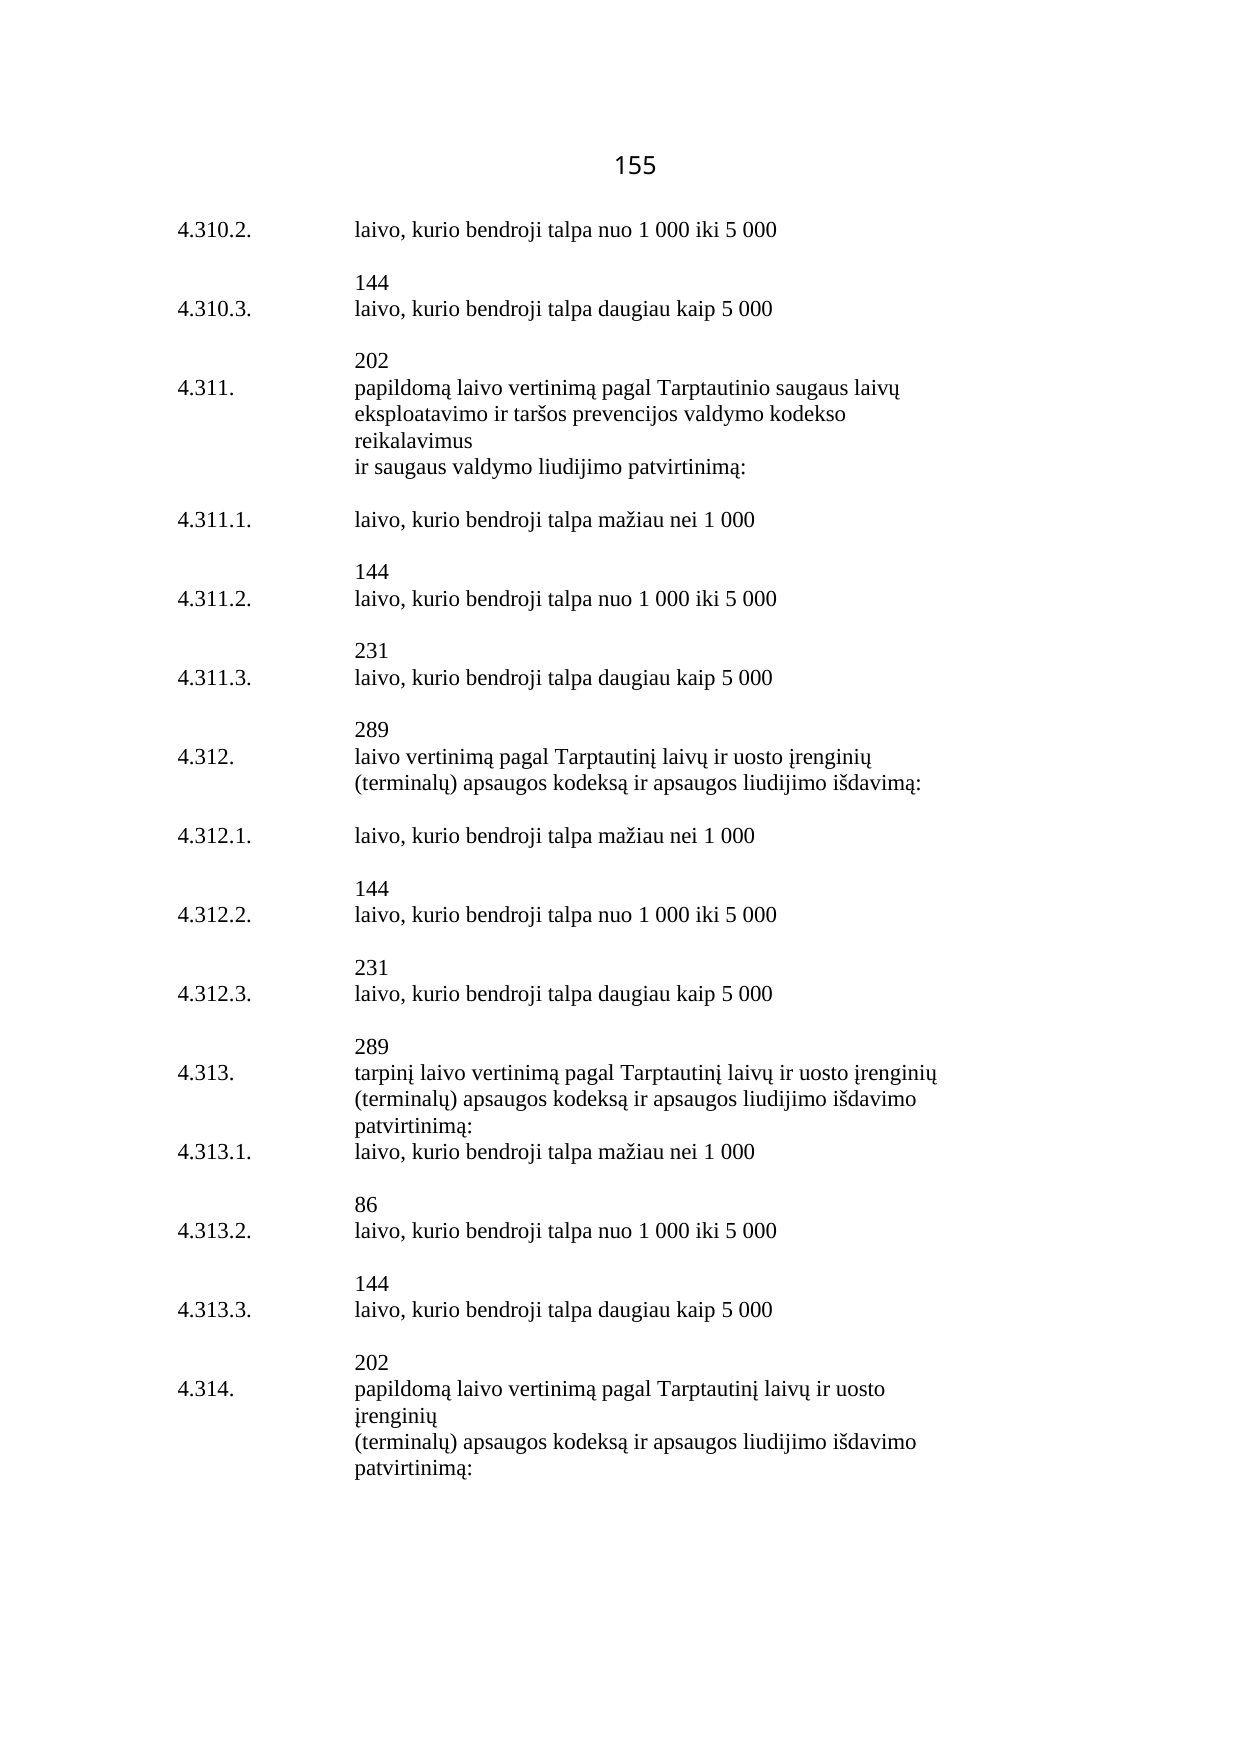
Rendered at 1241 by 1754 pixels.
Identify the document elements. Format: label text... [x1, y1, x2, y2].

text 4.313.3. laivo, kurio bendroji talpa daugiau kaip 5 000 202 [177, 1296, 945, 1375]
text 4.310.2. laivo, kurio bendroji talpa nuo 1 000 iki 5 000 144 [177, 216, 945, 295]
text 4.314. papildomą laivo vertinimą pagal Tarptautinį laivų ir uosto įrenginių [177, 1375, 945, 1428]
text patvirtinimą: [354, 1454, 945, 1507]
text (terminalų) apsaugos kodeksą ir apsaugos liudijimo išdavimo [354, 1428, 945, 1454]
text (terminalų) apsaugos kodeksą ir apsaugos liudijimo išdavimo [354, 1086, 945, 1112]
text 4.312. laivo vertinimą pagal Tarptautinį laivų ir uosto įrenginių [177, 743, 945, 769]
text 4.312.3. laivo, kurio bendroji talpa daugiau kaip 5 000 289 [177, 980, 945, 1059]
text 4.310.3. laivo, kurio bendroji talpa daugiau kaip 5 000 202 [177, 295, 945, 374]
text ir saugaus valdymo liudijimo patvirtinimą: [354, 453, 945, 506]
text 4.313.2. laivo, kurio bendroji talpa nuo 1 000 iki 5 000 144 [177, 1217, 945, 1296]
text 4.311.3. laivo, kurio bendroji talpa daugiau kaip 5 000 289 [177, 664, 945, 743]
text eksploatavimo ir taršos prevencijos valdymo kodekso reikalavimus [354, 400, 945, 453]
text 4.313.1. laivo, kurio bendroji talpa mažiau nei 1 000 86 [177, 1138, 945, 1217]
text 4.313. tarpinį laivo vertinimą pagal Tarptautinį laivų ir uosto įrenginių [177, 1059, 945, 1086]
text 4.311. papildomą laivo vertinimą pagal Tarptautinio saugaus laivų [177, 374, 945, 400]
text (terminalų) apsaugos kodeksą ir apsaugos liudijimo išdavimą: [354, 769, 945, 822]
text patvirtinimą: [354, 1112, 945, 1138]
text 4.311.2. laivo, kurio bendroji talpa nuo 1 000 iki 5 000 231 [177, 585, 945, 664]
text 4.312.2. laivo, kurio bendroji talpa nuo 1 000 iki 5 000 231 [177, 901, 945, 980]
text 4.312.1. laivo, kurio bendroji talpa mažiau nei 1 000 144 [177, 822, 945, 901]
text 4.311.1. laivo, kurio bendroji talpa mažiau nei 1 000 144 [177, 506, 945, 585]
